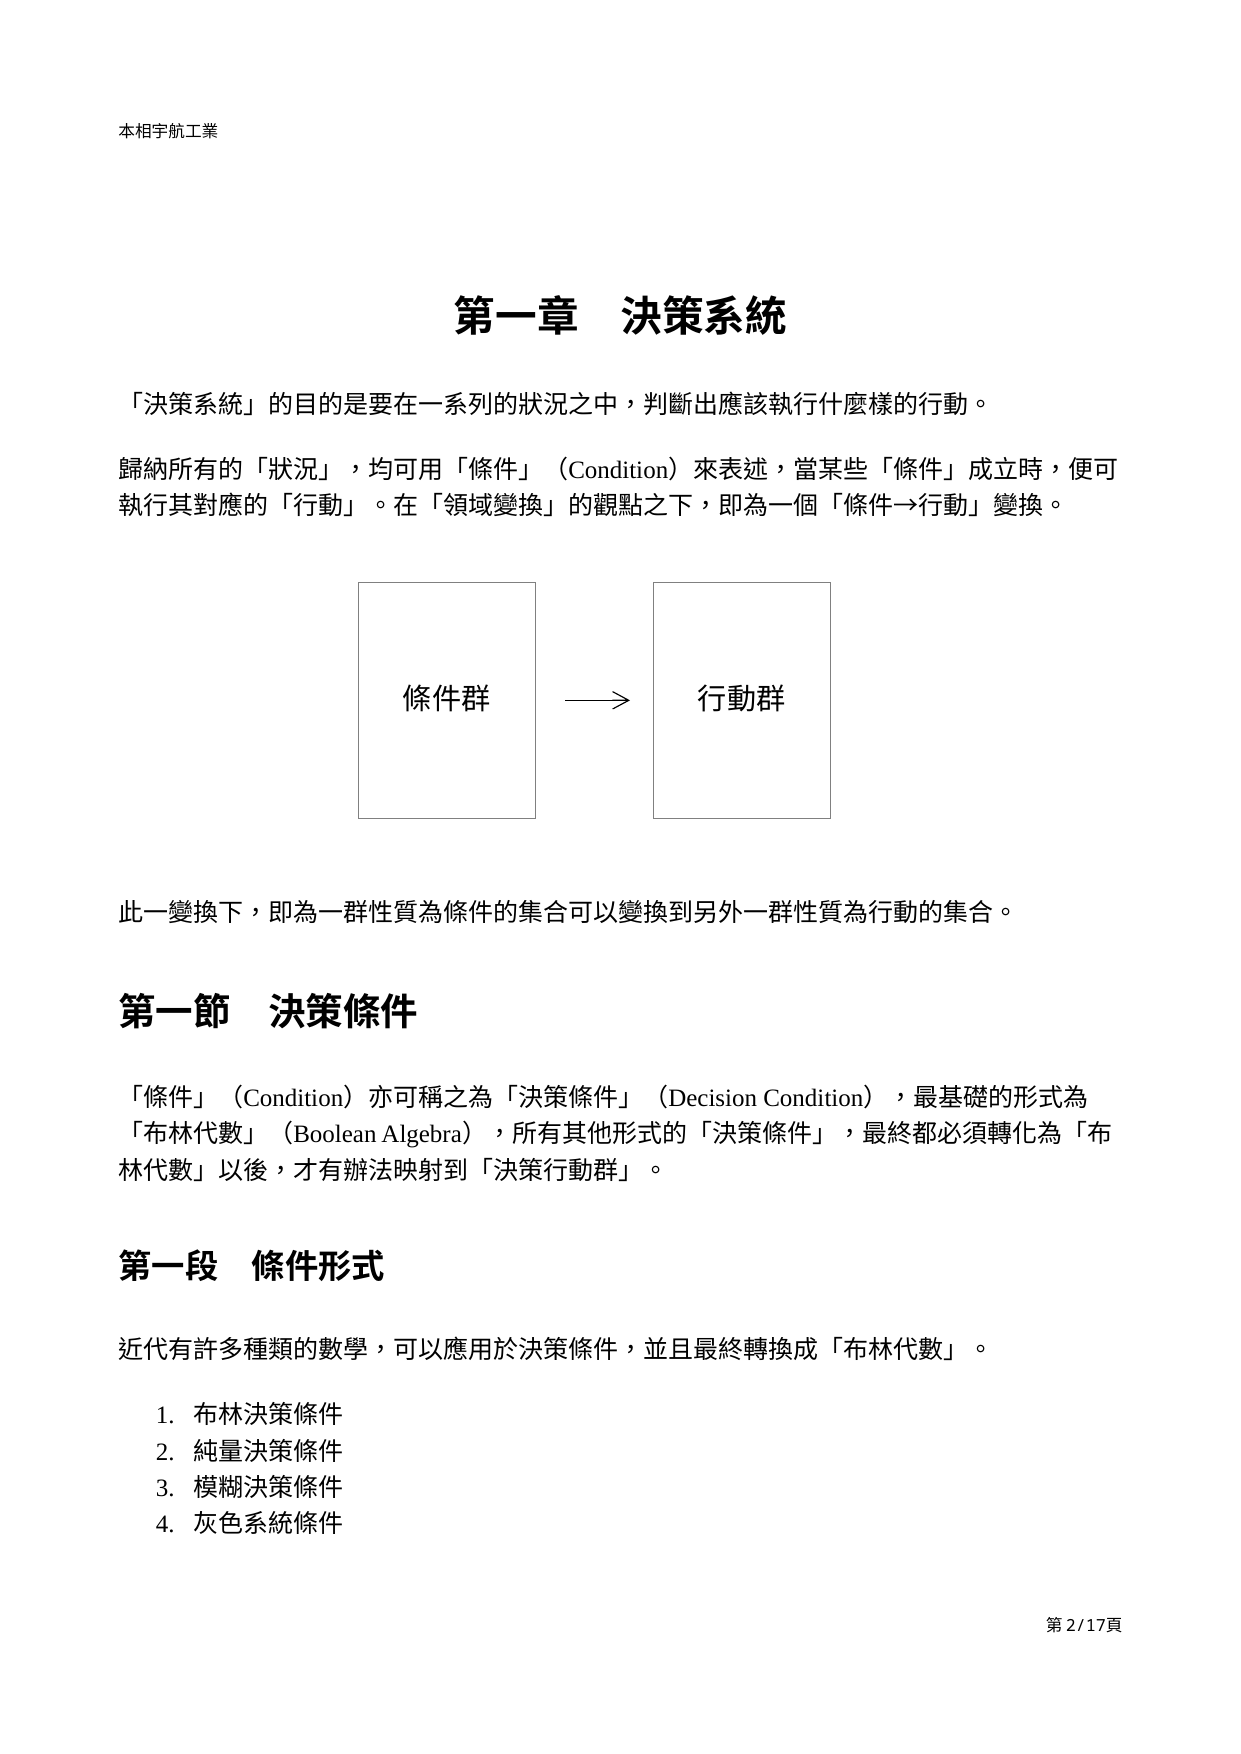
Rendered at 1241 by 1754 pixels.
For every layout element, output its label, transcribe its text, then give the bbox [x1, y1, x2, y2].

text 「條件」（Condition）亦可稱之為「決策條件」（Decision Condition），最基礎的形式為「布林代數」（Boolean Algebra），所有其他形式的「決策條件」，最終都必須轉化為「布林代數」以後，才有辦法映射到「決策行動群」。 [118, 1078, 1122, 1186]
list 灰色系統條件 [156, 1503, 1122, 1540]
list 布林決策條件 [156, 1395, 1122, 1431]
subtitle 第一節 決策條件 [118, 982, 1122, 1036]
subtitle 第一段 條件形式 [118, 1240, 1122, 1288]
text 「決策系統」的目的是要在一系列的狀況之中，判斷出應該執行什麼樣的行動。 [118, 384, 1122, 421]
subtitle 第一章 決策系統 [118, 283, 1122, 343]
text 歸納所有的「狀況」，均可用「條件」（Condition）來表述，當某些「條件」成立時，便可執行其對應的「行動」。在「領域變換」的觀點之下，即為一個「條件→行動」變換。 [118, 449, 1122, 522]
text 近代有許多種類的數學，可以應用於決策條件，並且最終轉換成「布林代數」。 [118, 1330, 1122, 1366]
list 純量決策條件 [156, 1431, 1122, 1467]
list 模糊決策條件 [156, 1467, 1122, 1503]
text 此一變換下，即為一群性質為條件的集合可以變換到另外一群性質為行動的集合。 [118, 892, 1122, 928]
